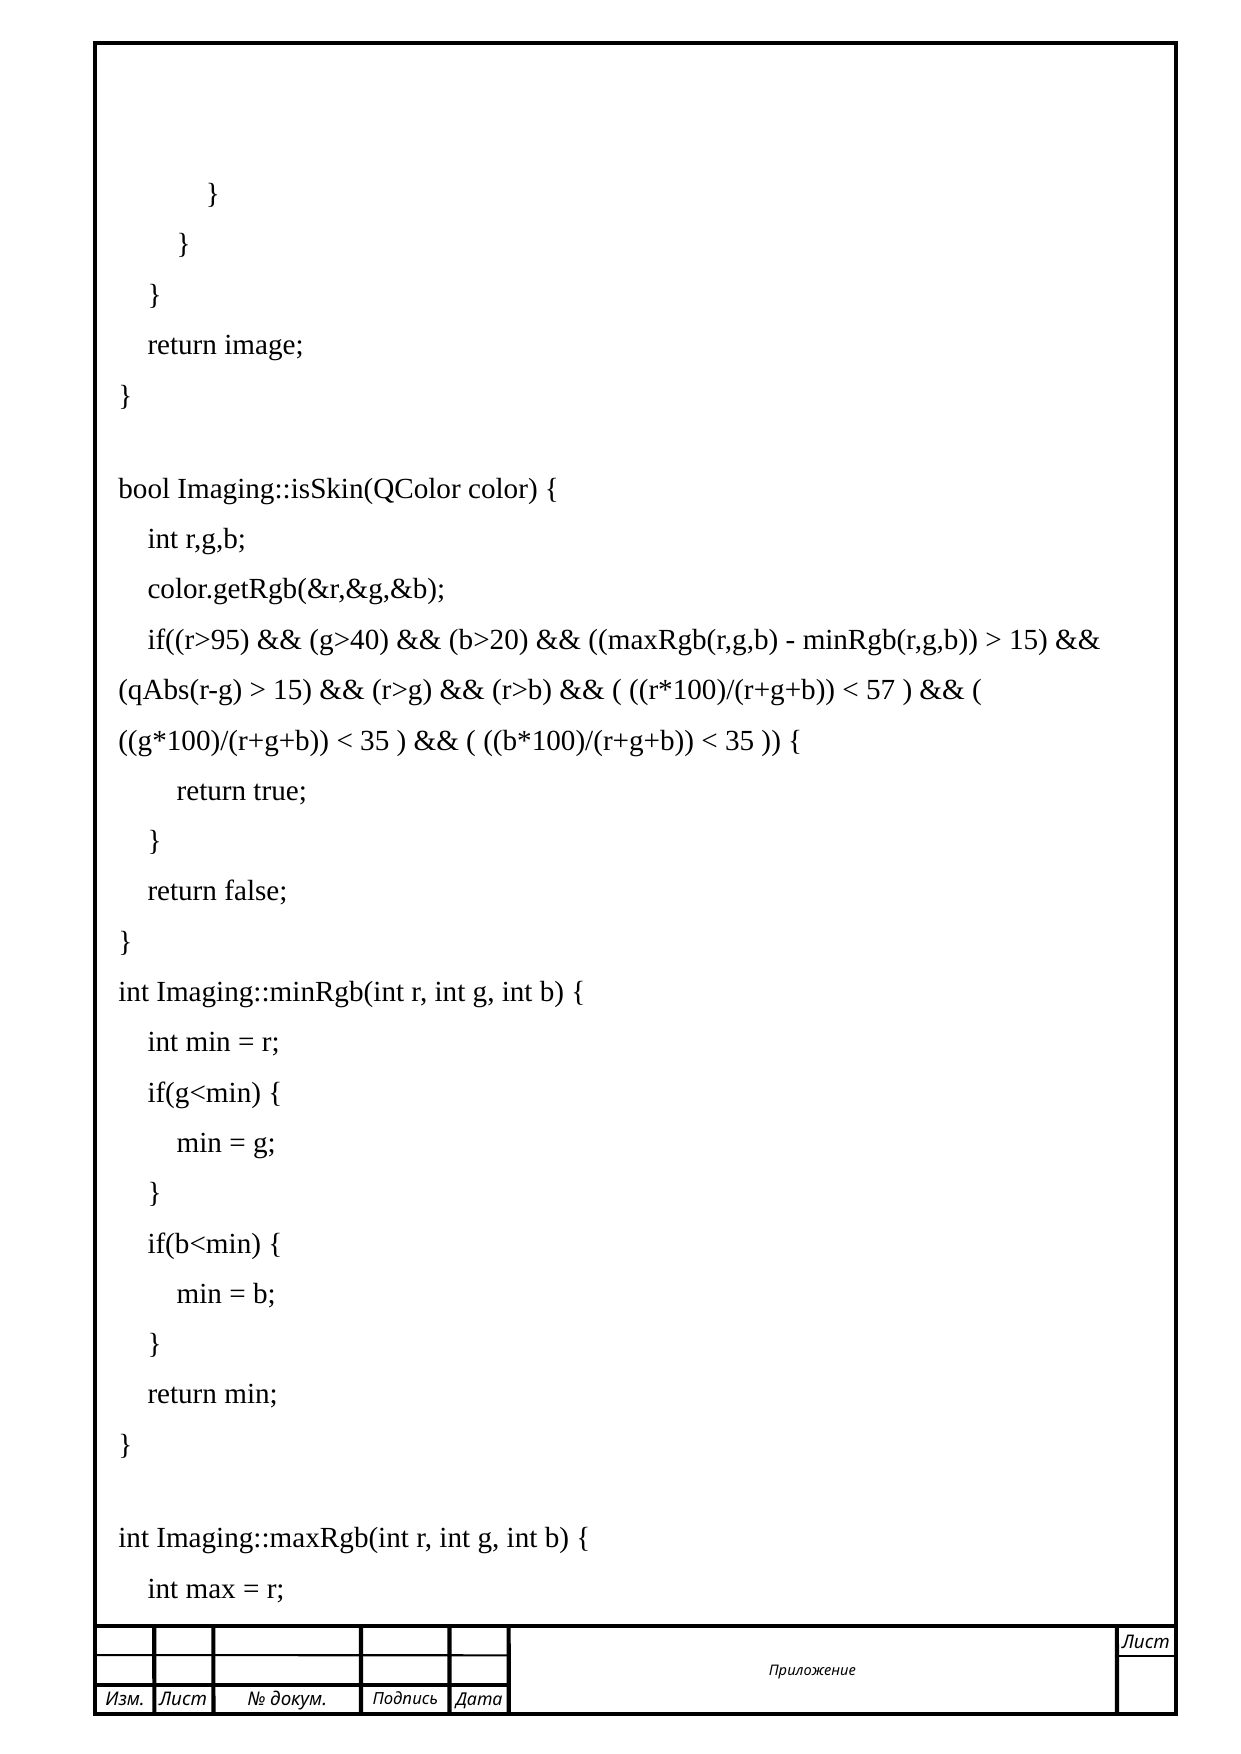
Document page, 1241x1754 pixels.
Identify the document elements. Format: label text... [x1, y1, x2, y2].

text return image; [118, 327, 1122, 361]
text return true; [118, 773, 1122, 806]
text if(b<min) { [118, 1226, 1122, 1259]
text } [118, 1175, 1122, 1209]
text } [118, 227, 1122, 260]
text return min; [118, 1377, 1122, 1410]
text } [118, 1427, 1122, 1461]
text color.getRgb(&r,&g,&b); [118, 572, 1122, 605]
text if((r>95) && (g>40) && (b>20) && ((maxRgb(r,g,b) - minRgb(r,g,b)) > 15) && (qAbs(r-g) > 15) && (r>g) && (r>b) && ( ((r*100)/(r+g+b)) < 57 ) && ( ((g*100)/(r+g+b)) < 35 ) && ( ((b*100)/(r+g+b)) < 35 )) { [118, 622, 1122, 756]
text return false; [118, 873, 1122, 907]
text } [118, 277, 1122, 311]
text int Imaging::minRgb(int r, int g, int b) { [118, 974, 1122, 1008]
text } [118, 378, 1122, 411]
text int r,g,b; [118, 521, 1122, 555]
text min = b; [118, 1276, 1122, 1309]
text } [118, 924, 1122, 957]
text } [118, 176, 1122, 210]
text int max = r; [118, 1571, 1122, 1604]
text if(g<min) { [118, 1075, 1122, 1108]
text bool Imaging::isSkin(QColor color) { [118, 471, 1122, 504]
text } [118, 1326, 1122, 1360]
text int min = r; [118, 1024, 1122, 1058]
text int Imaging::maxRgb(int r, int g, int b) { [118, 1520, 1122, 1554]
text } [118, 823, 1122, 857]
text min = g; [118, 1125, 1122, 1159]
